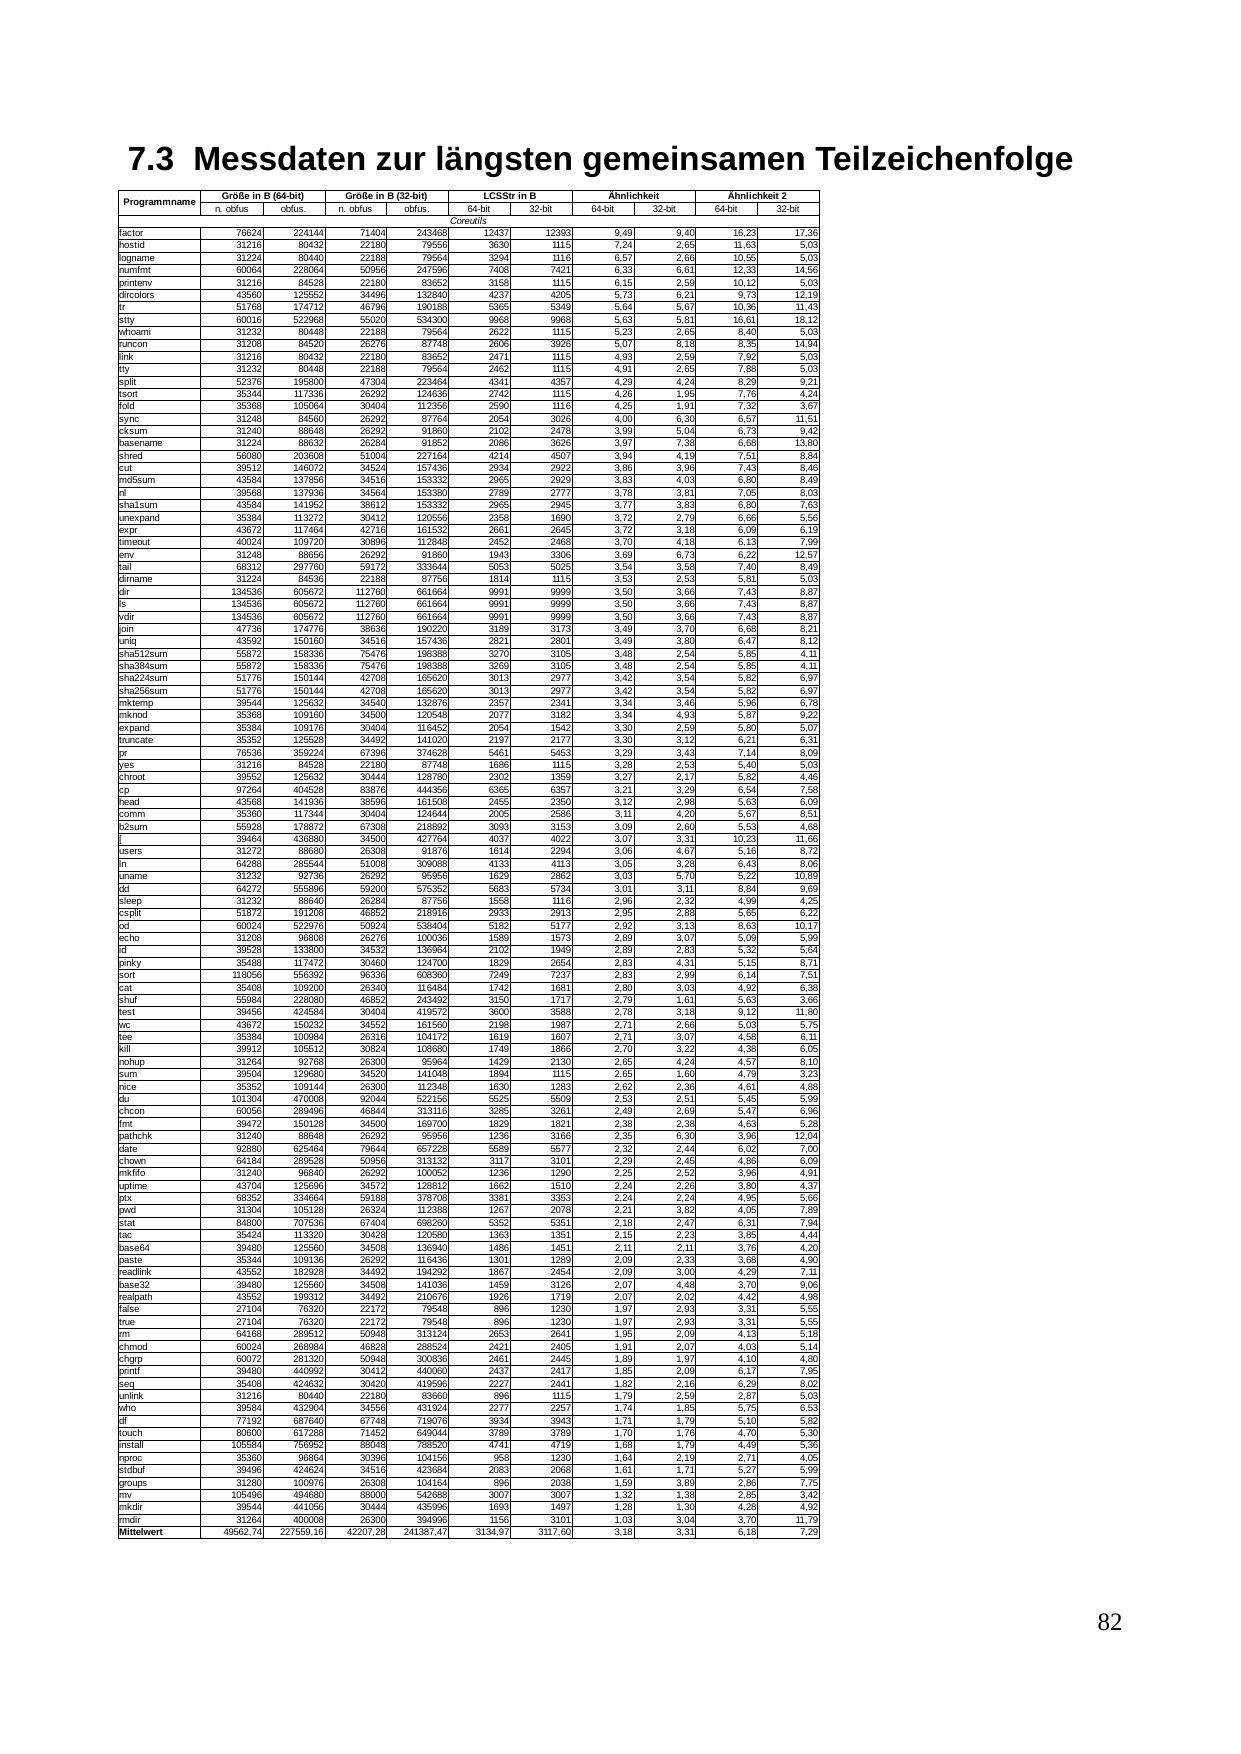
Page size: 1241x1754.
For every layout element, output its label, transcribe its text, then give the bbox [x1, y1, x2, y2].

subtitle Messdaten zur längsten gemeinsamen Teilzeichenfolge [118, 139, 1122, 178]
